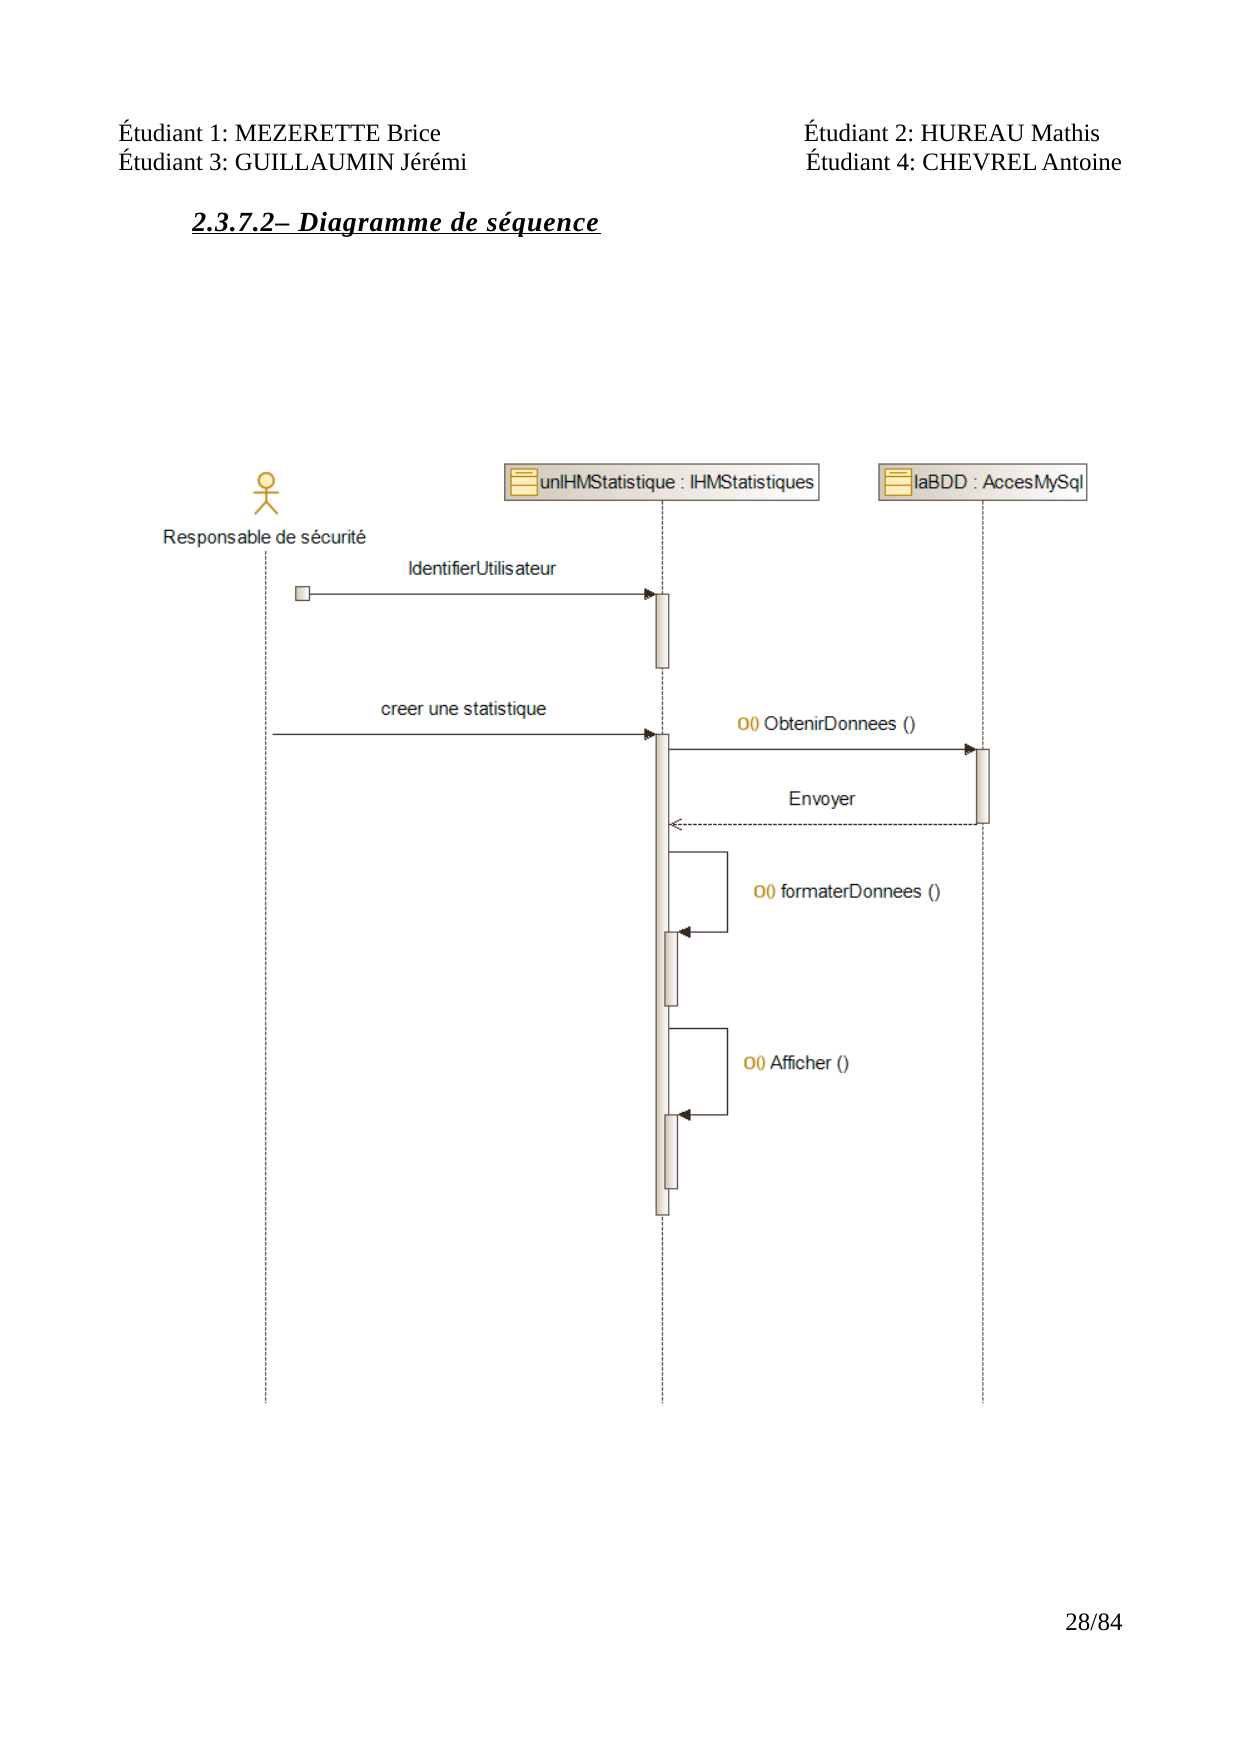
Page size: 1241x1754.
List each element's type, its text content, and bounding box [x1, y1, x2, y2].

subtitle 2.3.7.2– Diagramme de séquence [118, 205, 1122, 237]
picture [140, 452, 1100, 1416]
